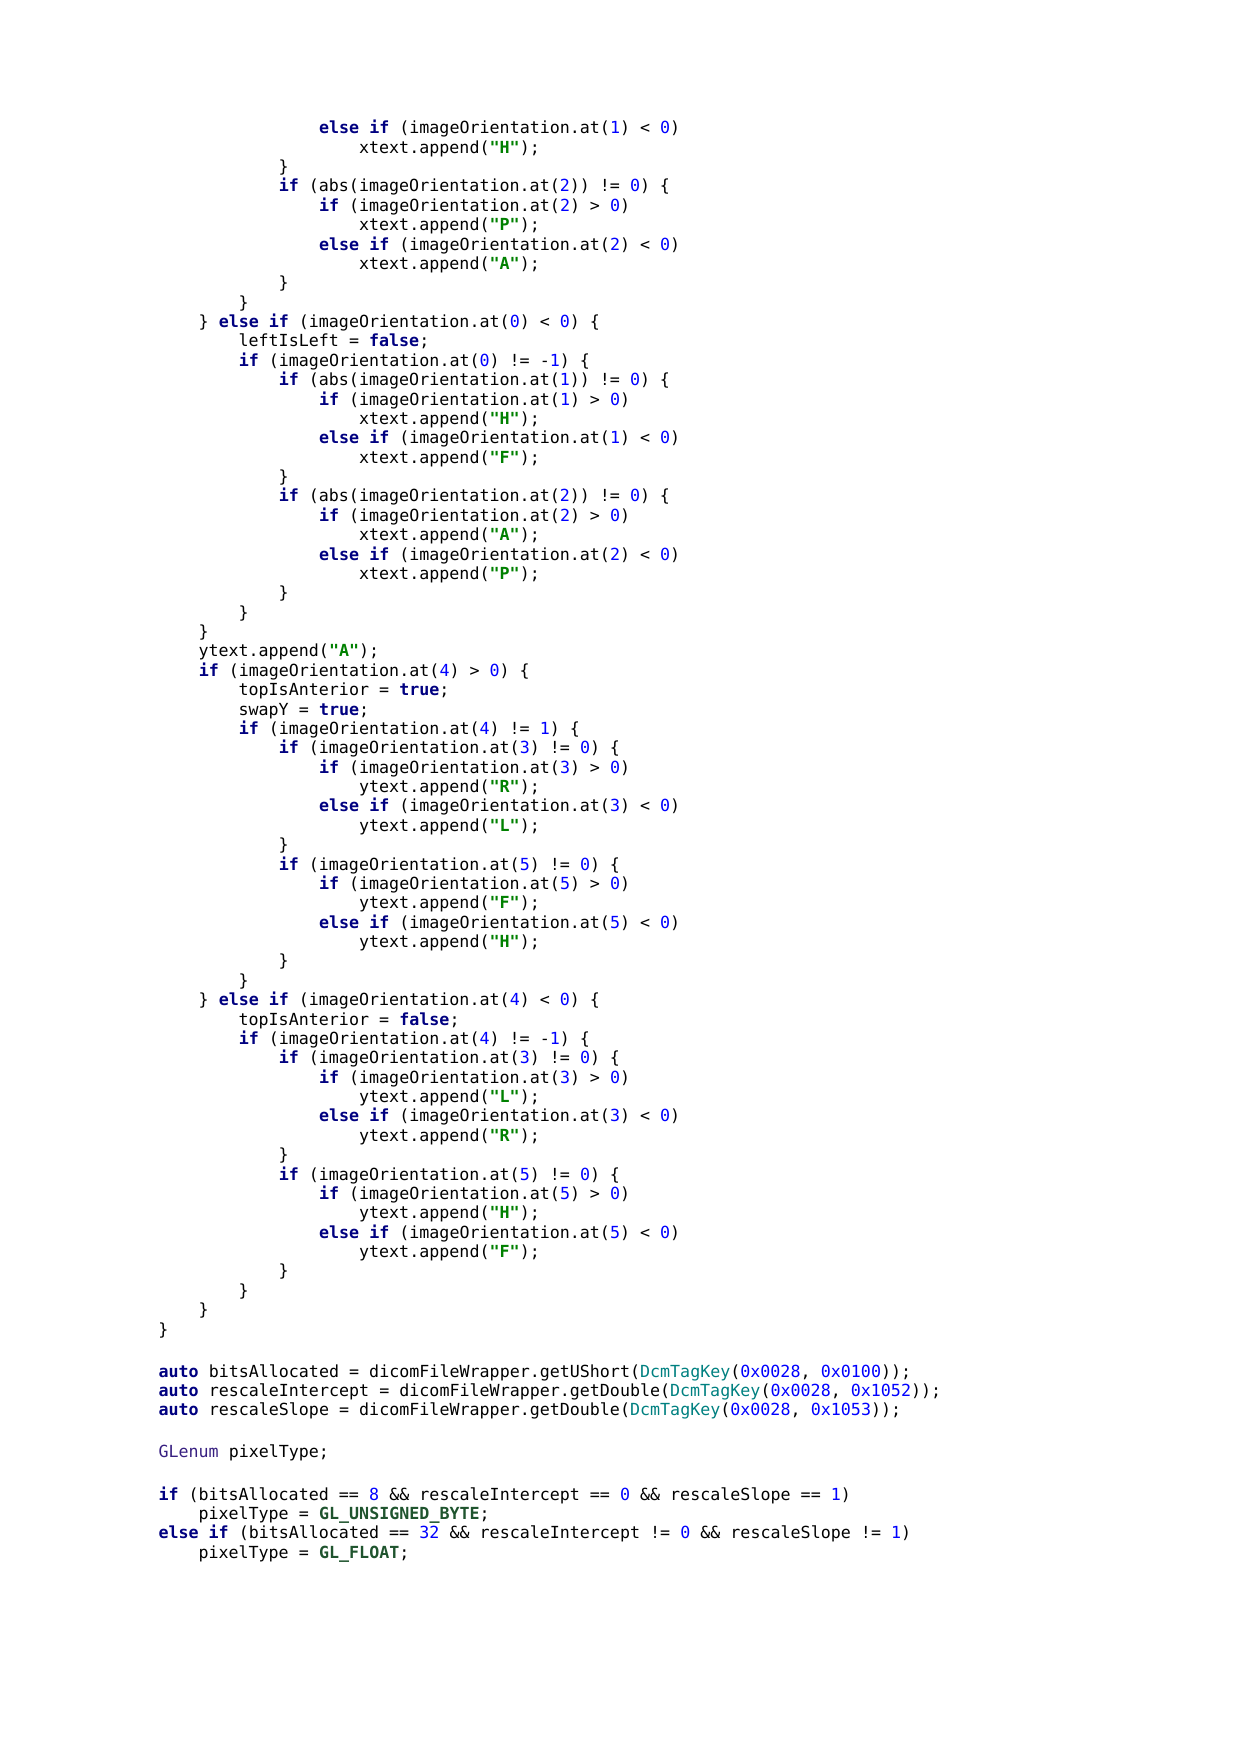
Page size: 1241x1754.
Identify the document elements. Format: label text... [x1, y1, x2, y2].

text else if (imageOrientation.at(1) < 0) xtext.append("H"); } if (abs(imageOrientation.at(2)) != 0) { if (imageOrientation.at(2) > 0) xtext.append("P"); else if (imageOrientation.at(2) < 0) xtext.append("A"); } } } else if (imageOrientation.at(0) < 0) { leftIsLeft = false; if (imageOrientation.at(0) != -1) { if (abs(imageOrientation.at(1)) != 0) { if (imageOrientation.at(1) > 0) xtext.append("H"); else if (imageOrientation.at(1) < 0) xtext.append("F"); } if (abs(imageOrientation.at(2)) != 0) { if (imageOrientation.at(2) > 0) xtext.append("A"); else if (imageOrientation.at(2) < 0) xtext.append("P"); } } } ytext.append("A"); if (imageOrientation.at(4) > 0) { topIsAnterior = true; swapY = true; if (imageOrientation.at(4) != 1) { if (imageOrientation.at(3) != 0) { if (imageOrientation.at(3) > 0) ytext.append("R"); else if (imageOrientation.at(3) < 0) ytext.append("L"); } if (imageOrientation.at(5) != 0) { if (imageOrientation.at(5) > 0) ytext.append("F"); else if (imageOrientation.at(5) < 0) ytext.append("H"); } } } else if (imageOrientation.at(4) < 0) { topIsAnterior = false; if (imageOrientation.at(4) != -1) { if (imageOrientation.at(3) != 0) { if (imageOrientation.at(3) > 0) ytext.append("L"); else if (imageOrientation.at(3) < 0) ytext.append("R"); } if (imageOrientation.at(5) != 0) { if (imageOrientation.at(5) > 0) ytext.append("H"); else if (imageOrientation.at(5) < 0) ytext.append("F"); } } } } auto bitsAllocated = dicomFileWrapper.getUShort(DcmTagKey(0x0028, 0x0100)); auto rescaleIntercept = dicomFileWrapper.getDouble(DcmTagKey(0x0028, 0x1052)); auto rescaleSlope = dicomFileWrapper.getDouble(DcmTagKey(0x0028, 0x1053)); GLenum pixelType; if (bitsAllocated == 8 && rescaleIntercept == 0 && rescaleSlope == 1) pixelType = GL_UNSIGNED_BYTE; else if (bitsAllocated == 32 && rescaleIntercept != 0 && rescaleSlope != 1) pixelType = GL_FLOAT; [118, 118, 1122, 1562]
